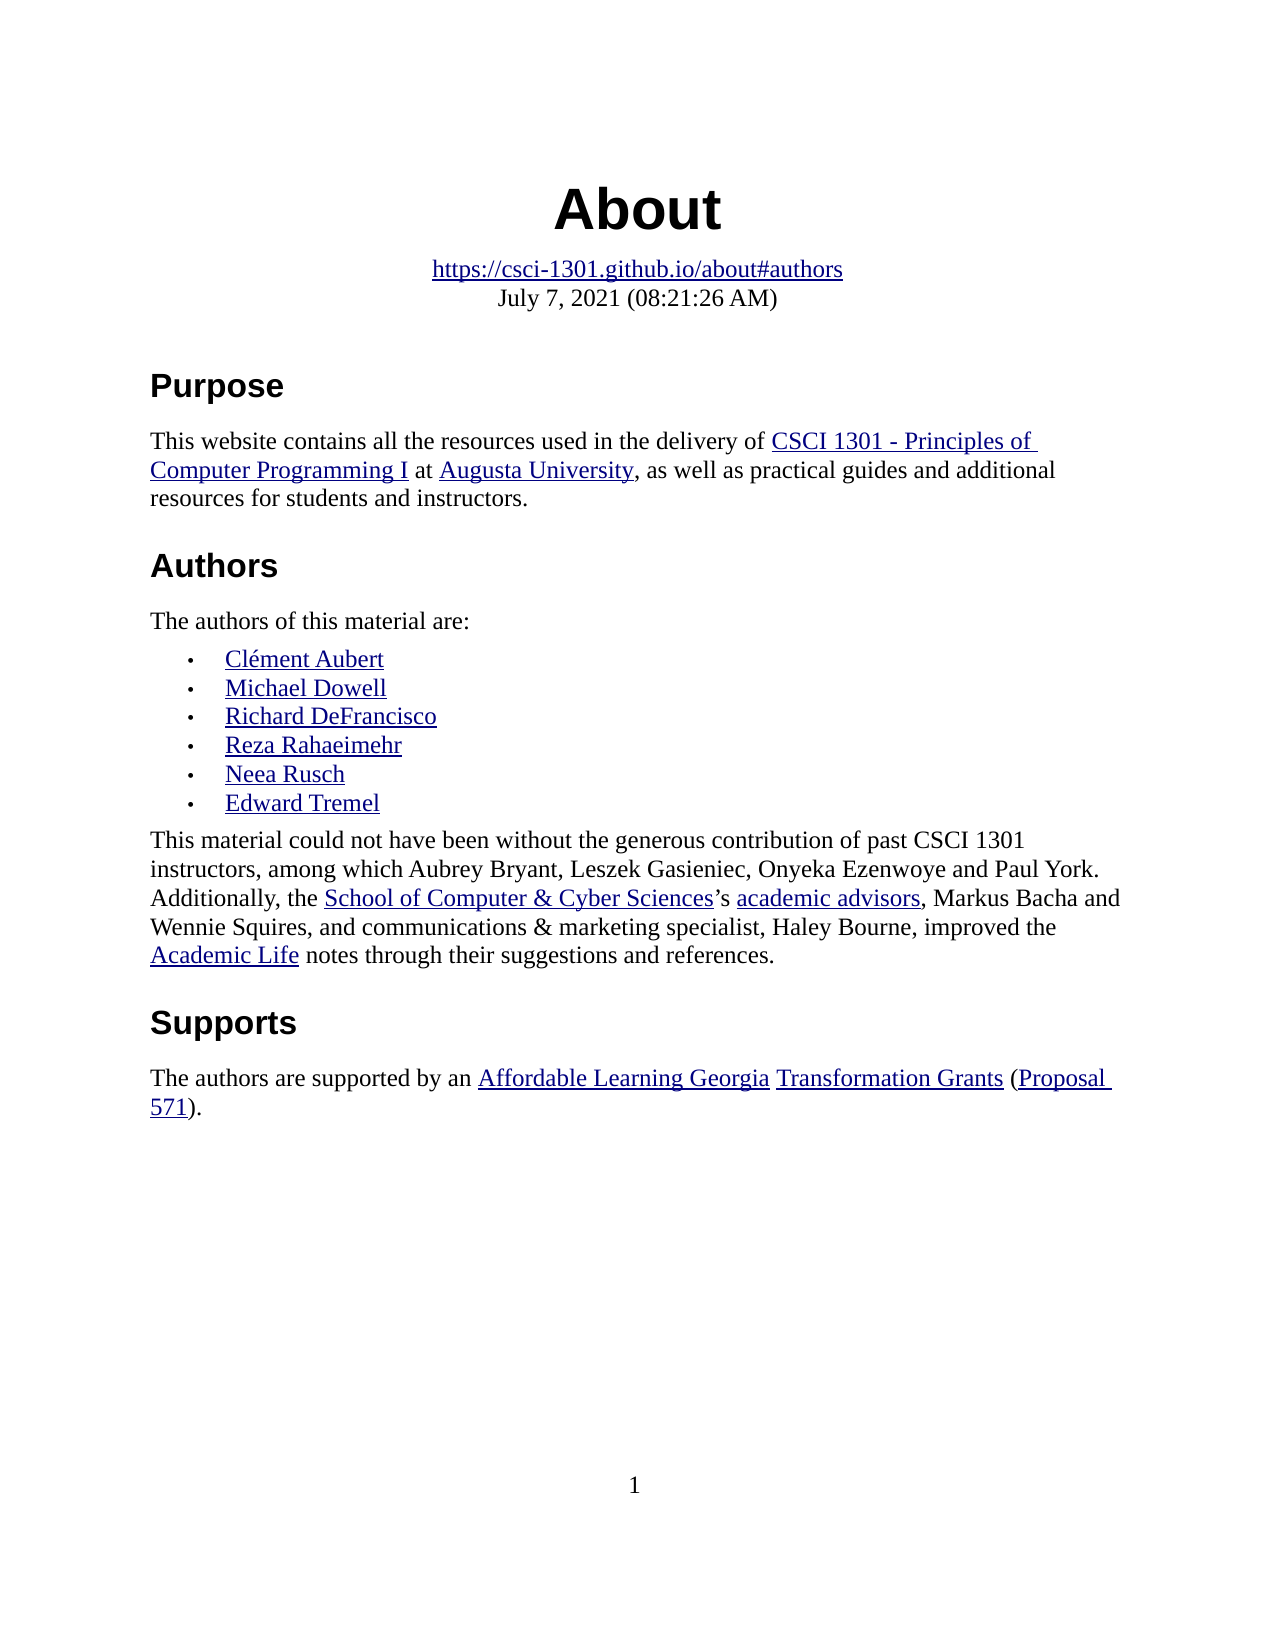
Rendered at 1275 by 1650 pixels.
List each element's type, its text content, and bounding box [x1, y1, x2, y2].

text https://csci-1301.github.io/about#authors [150, 254, 1125, 283]
subtitle Purpose [150, 366, 1125, 404]
list Edward Tremel [187, 788, 1125, 816]
list Reza Rahaeimehr [187, 730, 1125, 759]
subtitle Supports [150, 1003, 1125, 1042]
title About [150, 175, 1125, 242]
text The authors are supported by an Affordable Learning Georgia Transformation Grants (Proposal 571). [150, 1063, 1125, 1121]
text July 7, 2021 (08:21:26 AM) [150, 283, 1125, 312]
list Clément Aubert [187, 644, 1125, 673]
text This website contains all the resources used in the delivery of CSCI 1301 - Principles of Computer Programming I at Augusta University, as well as practical guides and additional resources for students and instructors. [150, 426, 1125, 512]
text This material could not have been without the generous contribution of past CSCI 1301 instructors, among which Aubrey Bryant, Leszek Gasieniec, Onyeka Ezenwoye and Paul York. Additionally, the School of Computer & Cyber Sciences’s academic advisors, Markus Bacha and Wennie Squires, and communications & marketing specialist, Haley Bourne, improved the Academic Life notes through their suggestions and references. [150, 825, 1125, 969]
list Michael Dowell [187, 673, 1125, 701]
list Richard DeFrancisco [187, 701, 1125, 730]
text The authors of this material are: [150, 606, 1125, 635]
subtitle Authors [150, 546, 1125, 585]
list Neea Rusch [187, 759, 1125, 788]
